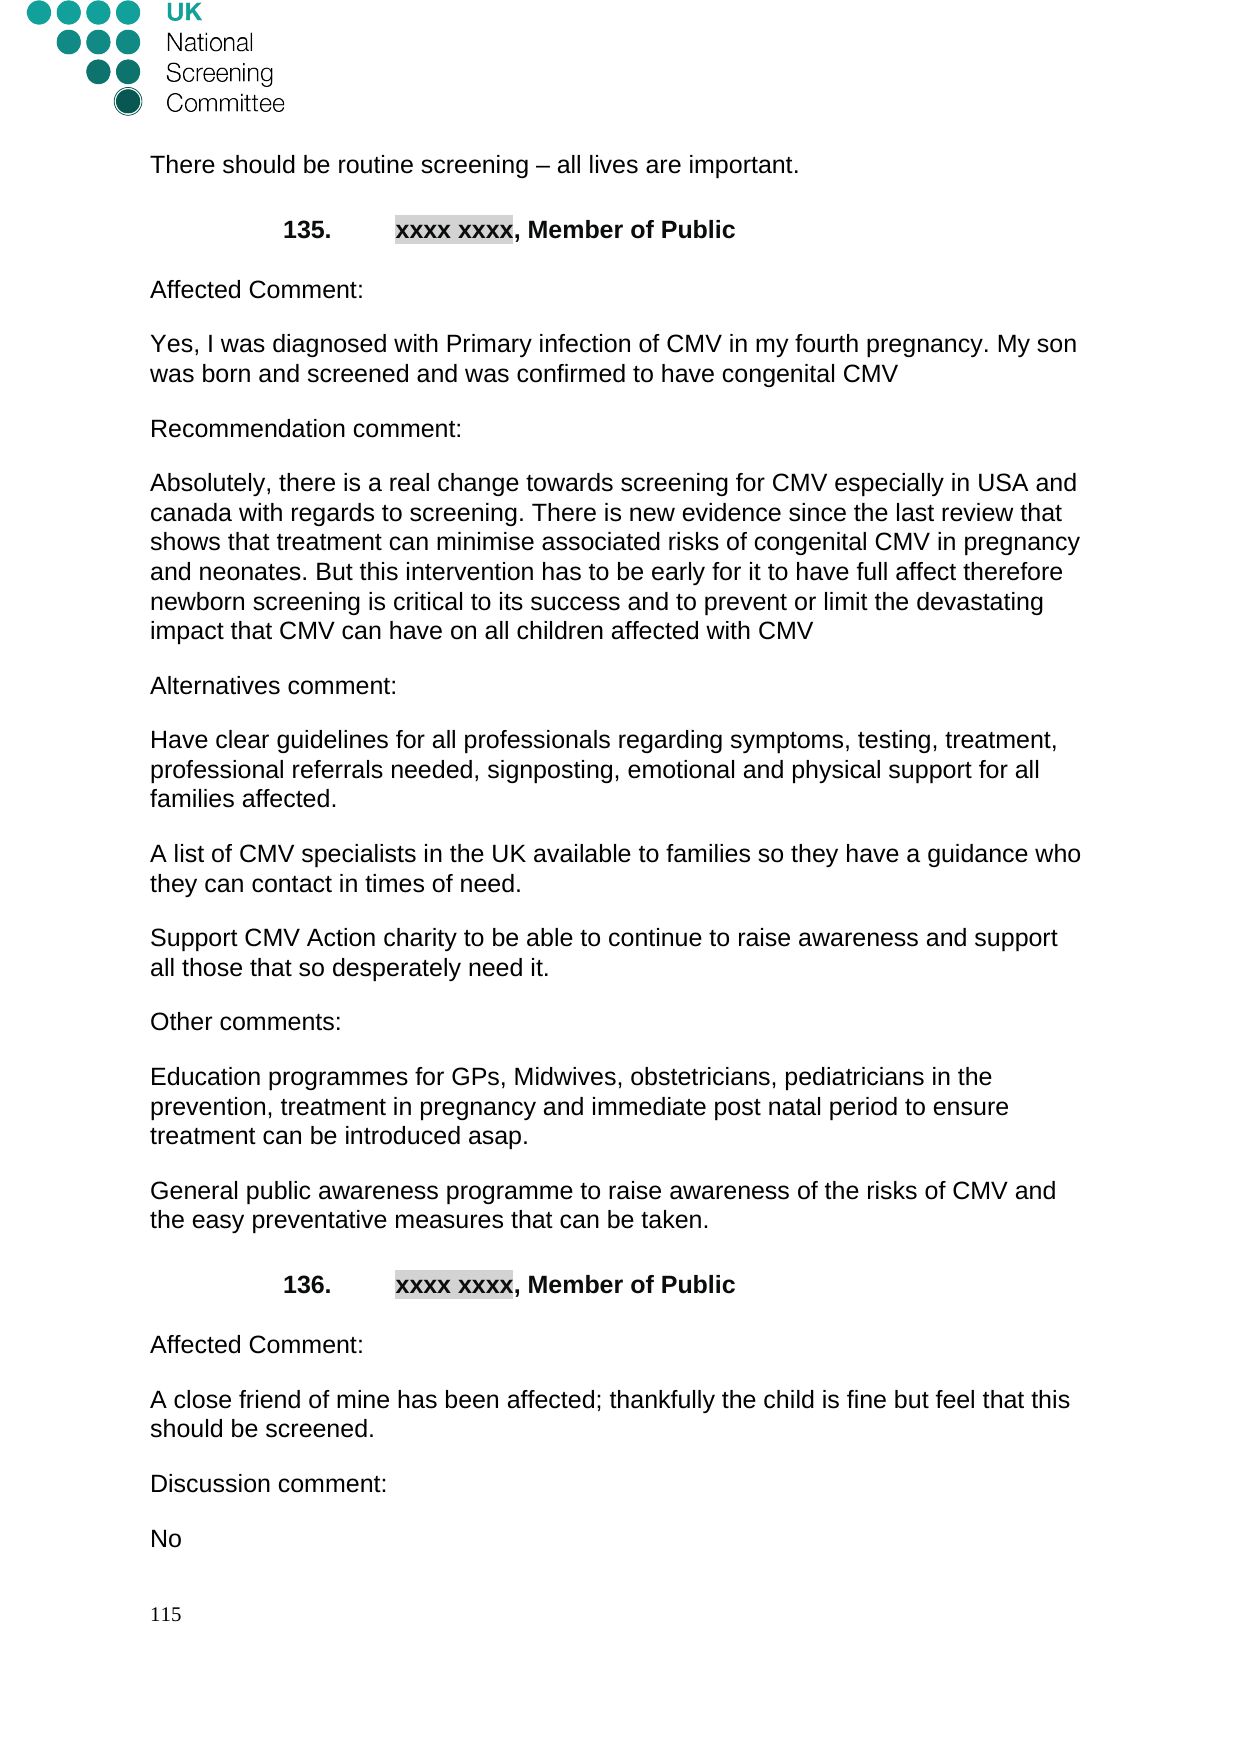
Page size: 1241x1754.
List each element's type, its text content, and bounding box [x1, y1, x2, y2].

text No [150, 1523, 1090, 1552]
text Have clear guidelines for all professionals regarding symptoms, testing, treatment, professional referrals needed, signposting, emotional and physical support for all families affected. [150, 725, 1090, 813]
list xxxx xxxx, Member of Public [283, 204, 1090, 244]
text Other comments: [150, 1007, 1090, 1036]
text Alternatives comment: [150, 671, 1090, 699]
text Education programmes for GPs, Midwives, obstetricians, pediatricians in the prevention, treatment in pregnancy and immediate post natal period to ensure treatment can be introduced asap. [150, 1062, 1090, 1150]
text Affected Comment: [150, 275, 1090, 304]
list xxxx xxxx, Member of Public [283, 1260, 1090, 1299]
text Discussion comment: [150, 1469, 1090, 1498]
text A list of CMV specialists in the UK available to families so they have a guidance who they can contact in times of need. [150, 839, 1090, 897]
text Affected Comment: [150, 1330, 1090, 1359]
text Support CMV Action charity to be able to continue to raise awareness and support all those that so desperately need it. [150, 923, 1090, 982]
text There should be routine screening – all lives are important. [150, 150, 1090, 179]
text Absolutely, there is a real change towards screening for CMV especially in USA and canada with regards to screening. There is new evidence since the last review that shows that treatment can minimise associated risks of congenital CMV in pregnancy and neonates. But this intervention has to be early for it to have full affect therefore newborn screening is critical to its success and to prevent or limit the devastating impact that CMV can have on all children affected with CMV [150, 468, 1090, 645]
text General public awareness programme to raise awareness of the risks of CMV and the easy preventative measures that can be taken. [150, 1176, 1090, 1234]
text Yes, I was diagnosed with Primary infection of CMV in my fourth pregnancy. My son was born and screened and was confirmed to have congenital CMV [150, 329, 1090, 388]
text A close friend of mine has been affected; thankfully the child is fine but feel that this should be screened. [150, 1385, 1090, 1443]
text Recommendation comment: [150, 414, 1090, 442]
